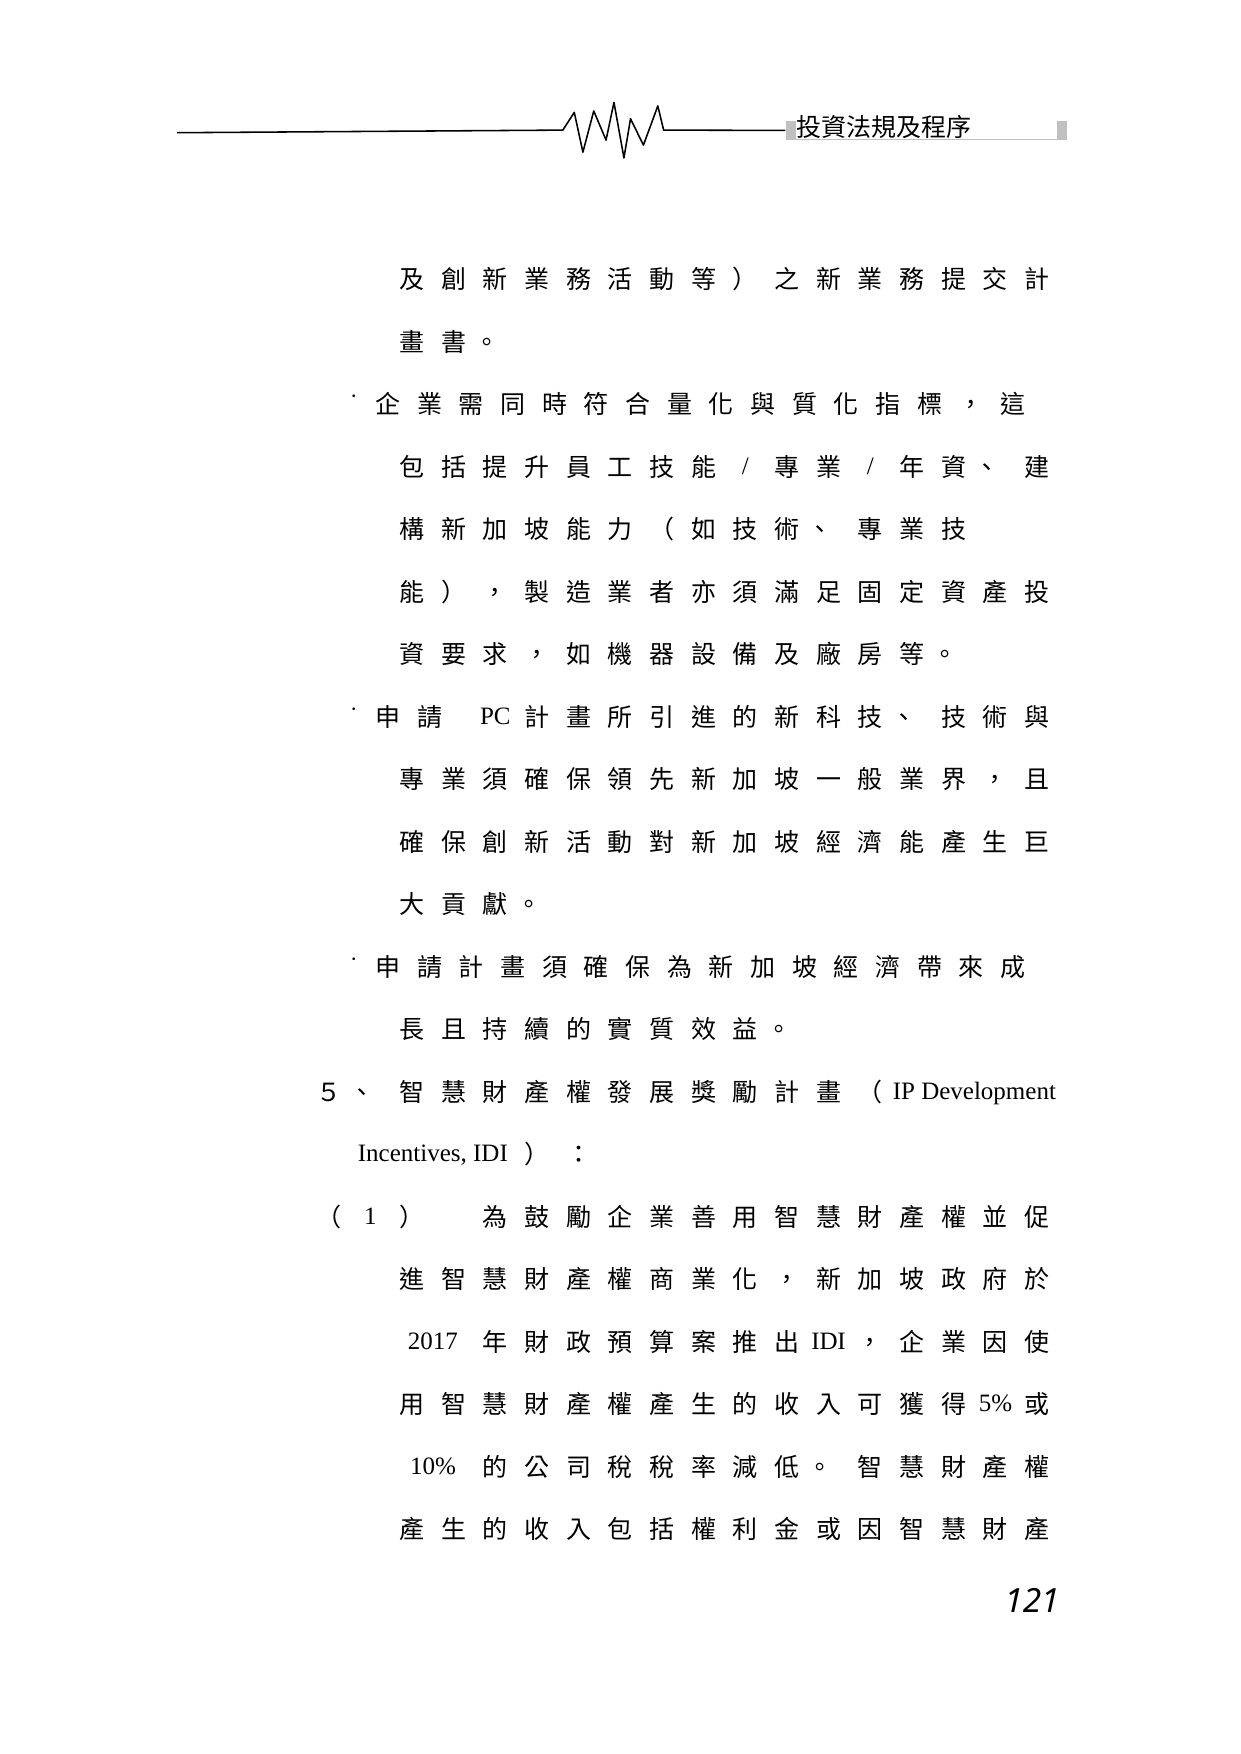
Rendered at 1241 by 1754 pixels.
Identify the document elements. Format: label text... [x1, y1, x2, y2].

text 及創新業務活動等）之新業務提交計畫書。 [330, 236, 1058, 361]
text （1） 為鼓勵企業善用智慧財產權並促進智慧財產權商業化，新加坡政府於2017年財政預算案推出IDI，企業因使用智慧財產權產生的收入可獲得5%或10%的公司稅稅率減低。智慧財產權產生的收入包括權利金或因智慧財產 [306, 1174, 1058, 1549]
text ˙ 企業需同時符合量化與質化指標，這包括提升員工技能/專業/年資、建構新加坡能力（如技術、專業技能），製造業者亦須滿足固定資產投資要求，如機器設備及廠房等。 [330, 361, 1058, 674]
text ˙ 申請PC計畫所引進的新科技、技術與專業須確保領先新加坡一般業界，且確保創新活動對新加坡經濟能產生巨大貢獻。 [330, 674, 1058, 924]
text ˙ 申請計畫須確保為新加坡經濟帶來成長且持續的實質效益。 [330, 924, 1058, 1049]
text ５、智慧財產權發展獎勵計畫（IP Development Incentives, IDI）： [281, 1049, 1058, 1174]
